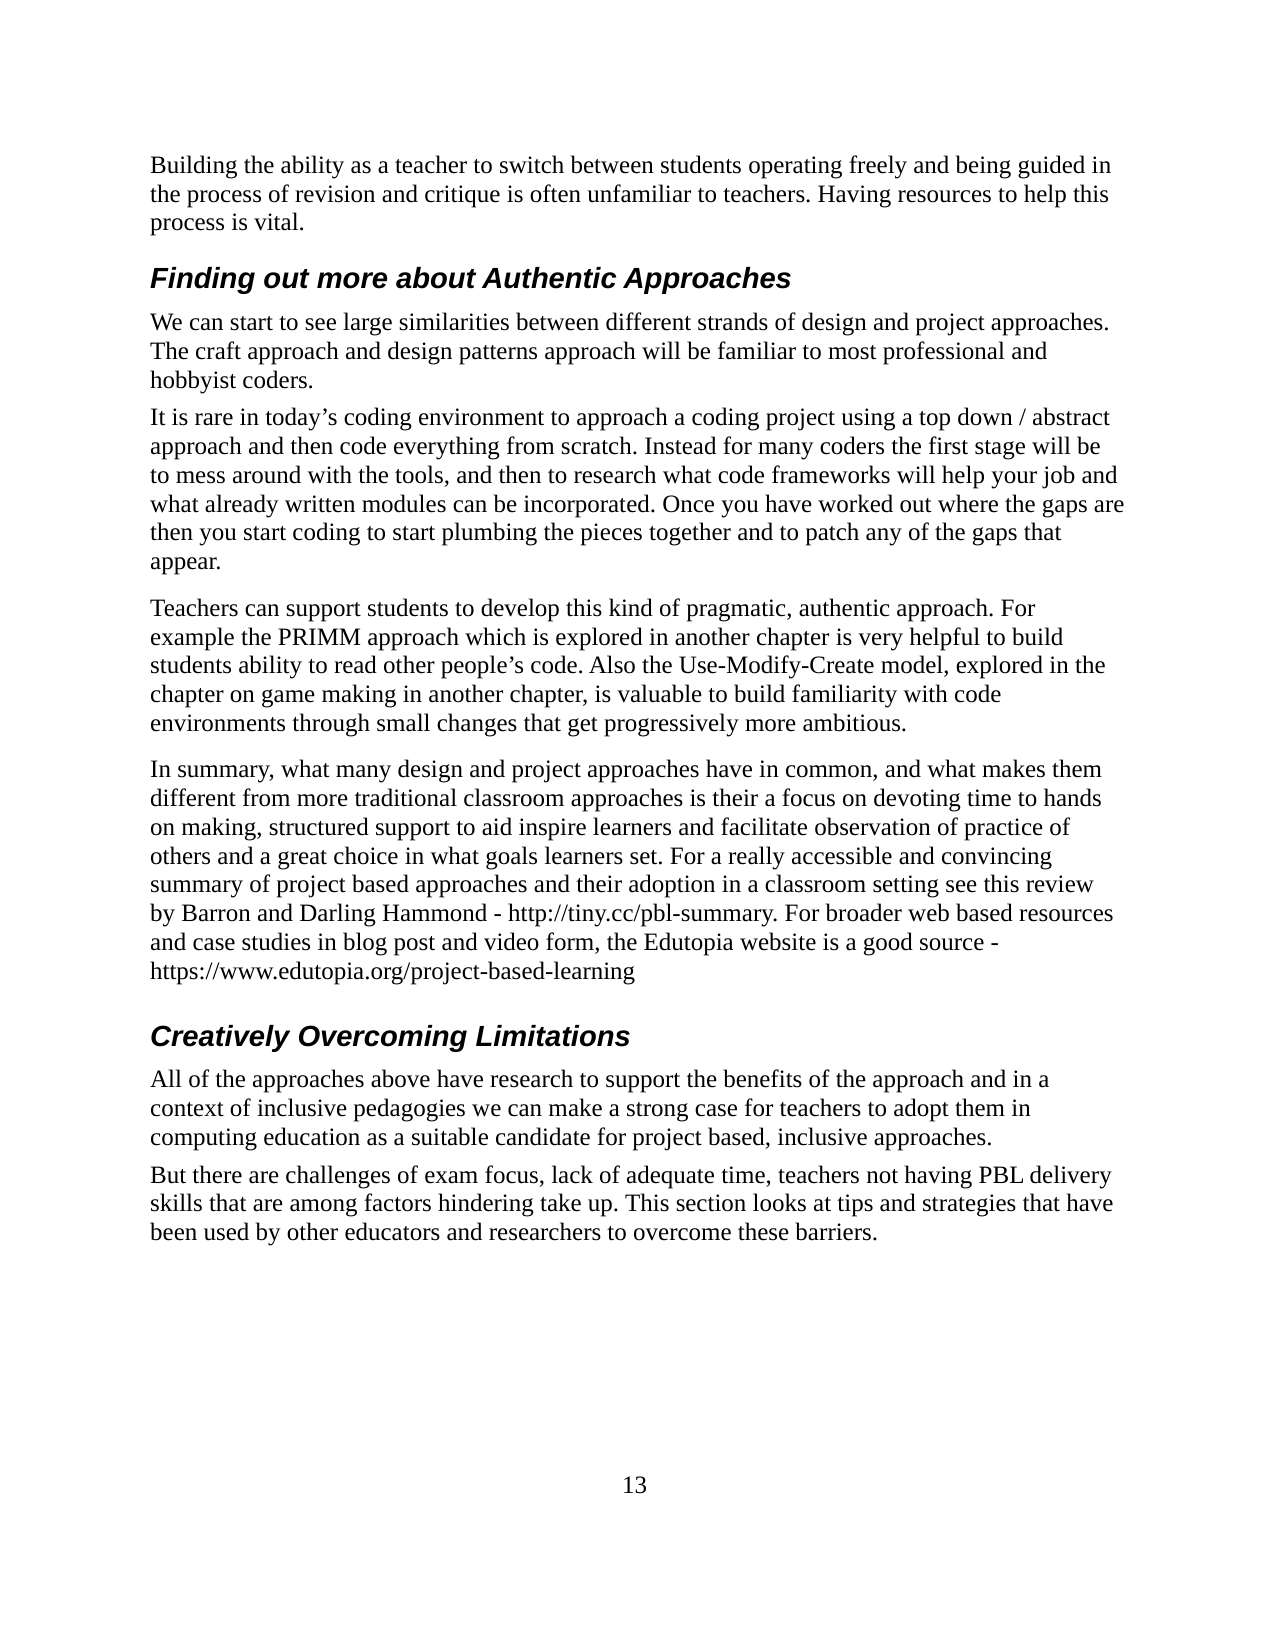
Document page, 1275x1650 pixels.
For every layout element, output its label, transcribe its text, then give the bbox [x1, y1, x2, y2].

text In summary, what many design and project approaches have in common, and what makes them different from more traditional classroom approaches is their a focus on devoting time to hands on making, structured support to aid inspire learners and facilitate observation of practice of others and a great choice in what goals learners set. For a really accessible and convincing summary of project based approaches and their adoption in a classroom setting see this review by Barron and Darling Hammond - http://tiny.cc/pbl-summary. For broader web based resources and case studies in blog post and video form, the Edutopia website is a good source - https://www.edutopia.org/project-based-learning [150, 754, 1125, 984]
text But there are challenges of exam focus, lack of adequate time, teachers not having PBL delivery skills that are among factors hindering take up. This section looks at tips and strategies that have been used by other educators and researchers to overcome these barriers. [150, 1160, 1125, 1246]
subtitle Finding out more about Authentic Approaches [150, 261, 1125, 295]
text It is rare in today’s coding environment to approach a coding project using a top down / abstract approach and then code everything from scratch. Instead for many coders the first stage will be to mess around with the tools, and then to research what code frameworks will help your job and what already written modules can be incorporated. Once you have worked out where the gaps are then you start coding to start plumbing the pieces together and to patch any of the gaps that appear. [150, 402, 1125, 575]
subtitle Creatively Overcoming Limitations [150, 1018, 1125, 1052]
text Teachers can support students to develop this kind of pragmatic, authentic approach. For example the PRIMM approach which is explored in another chapter is very helpful to build students ability to read other people’s code. Also the Use-Modify-Create model, explored in the chapter on game making in another chapter, is valuable to build familiarity with code environments through small changes that get progressively more ambitious. [150, 593, 1125, 737]
text All of the approaches above have research to support the benefits of the approach and in a context of inclusive pedagogies we can make a strong case for teachers to adopt them in computing education as a suitable candidate for project based, inclusive approaches. [150, 1064, 1125, 1151]
text Building the ability as a teacher to switch between students operating freely and being guided in the process of revision and critique is often unfamiliar to teachers. Having resources to help this process is vital. [150, 150, 1125, 236]
text We can start to see large similarities between different strands of design and project approaches. The craft approach and design patterns approach will be familiar to most professional and hobbyist coders. [150, 307, 1125, 393]
